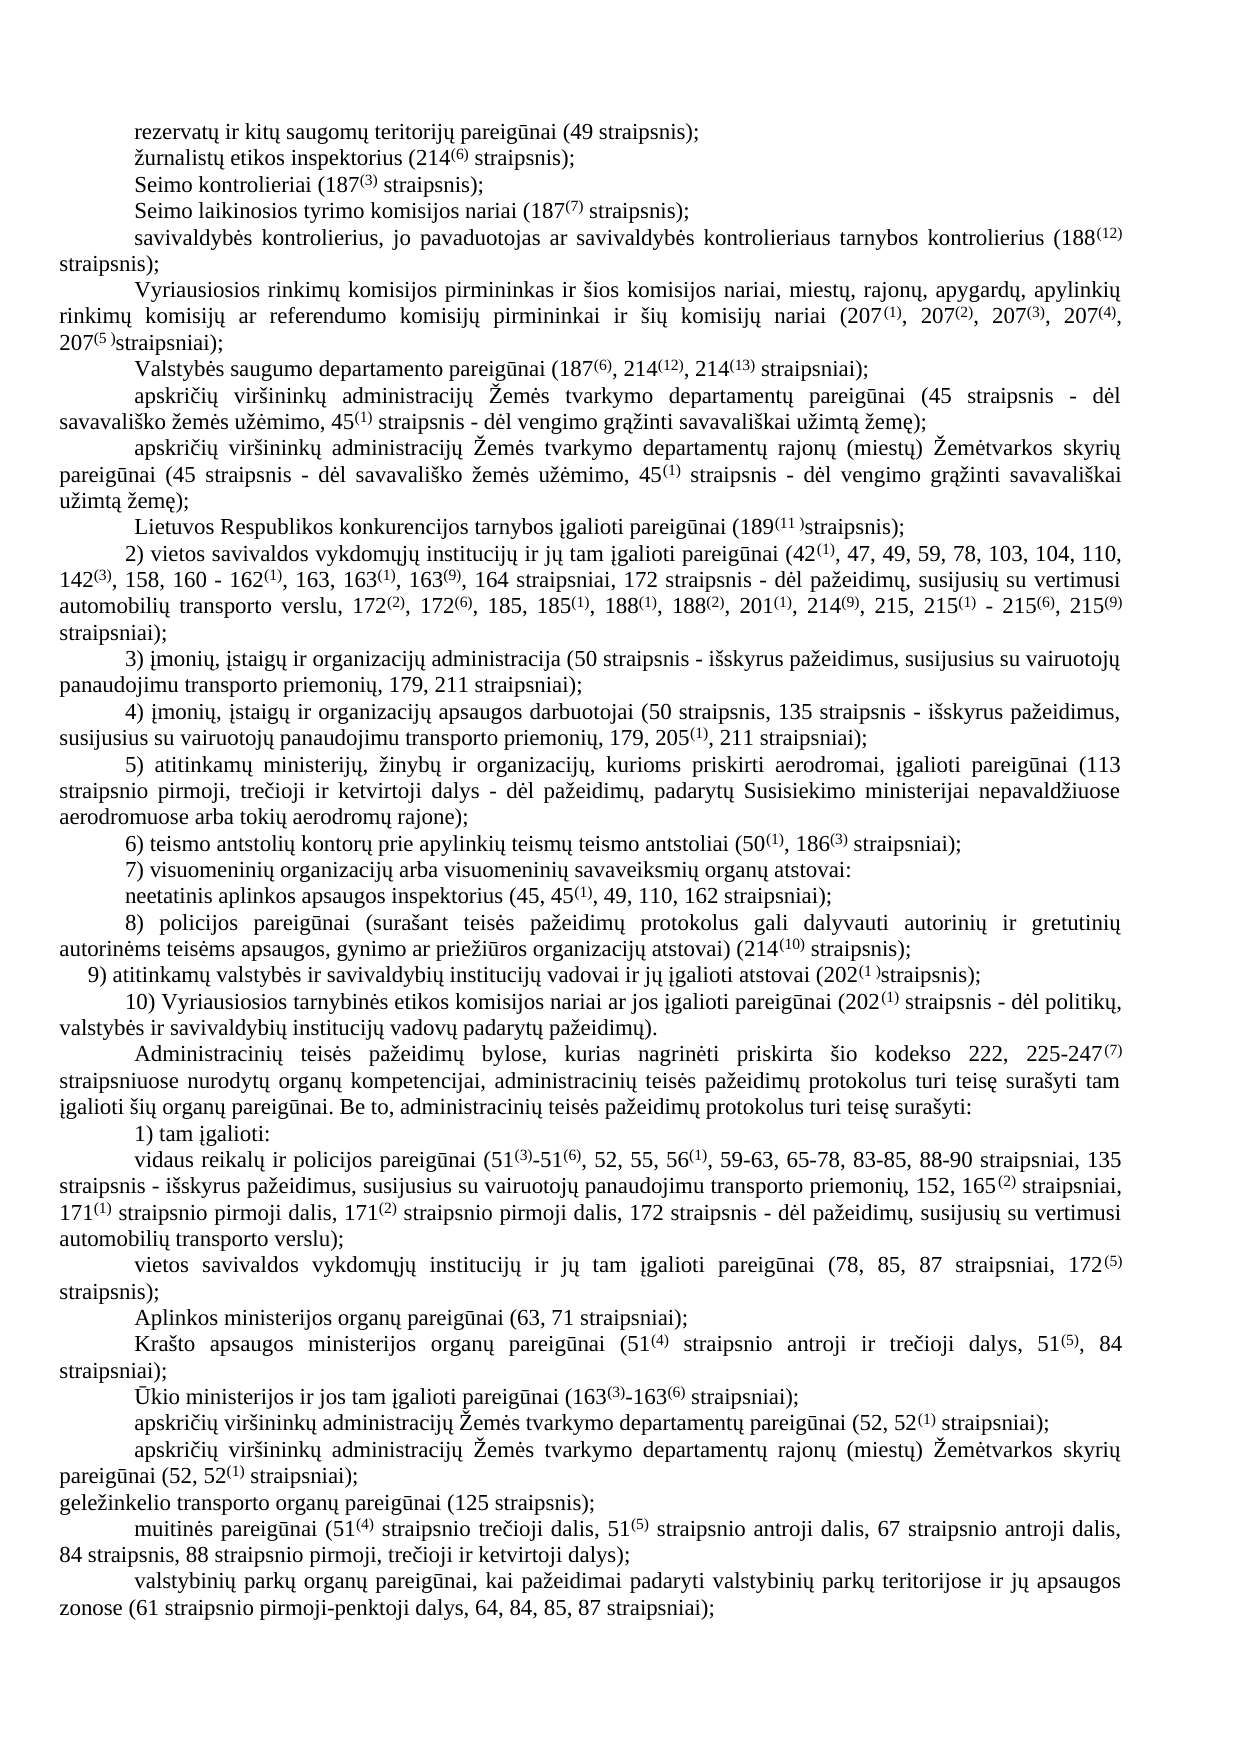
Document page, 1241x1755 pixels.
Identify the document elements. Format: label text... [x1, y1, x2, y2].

text Seimo kontrolieriai (187(3) straipsnis); [59, 171, 1122, 197]
text 3) įmonių, įstaigų ir organizacijų administracija (50 straipsnis - išskyrus pažeidimus, susijusius su vairuotojų panaudojimu transporto priemonių, 179, 211 straipsniai); [59, 645, 1122, 698]
text Ūkio ministerijos ir jos tam įgalioti pareigūnai (163(3)-163(6) straipsniai); [59, 1383, 1122, 1409]
text Lietuvos Respublikos konkurencijos tarnybos įgalioti pareigūnai (189(11 )straipsnis); [59, 513, 1122, 540]
text Krašto apsaugos ministerijos organų pareigūnai (51(4) straipsnio antroji ir trečioji dalys, 51(5), 84 straipsniai); [59, 1330, 1122, 1383]
text 5) atitinkamų ministerijų, žinybų ir organizacijų, kurioms priskirti aerodromai, įgalioti pareigūnai (113 straipsnio pirmoji, trečioji ir ketvirtoji dalys - dėl pažeidimų, padarytų Susisiekimo ministerijai nepavaldžiuose aerodromuose arba tokių aerodromų rajone); [59, 751, 1122, 830]
text žurnalistų etikos inspektorius (214(6) straipsnis); [59, 144, 1122, 171]
text geležinkelio transporto organų pareigūnai (125 straipsnis); [59, 1488, 1122, 1515]
text apskričių viršininkų administracijų Žemės tvarkymo departamentų pareigūnai (45 straipsnis - dėl savavališko žemės užėmimo, 45(1) straipsnis - dėl vengimo grąžinti savavališkai užimtą žemę); [59, 382, 1122, 434]
text Valstybės saugumo departamento pareigūnai (187(6), 214(12), 214(13) straipsniai); [59, 355, 1122, 382]
text 10) Vyriausiosios tarnybinės etikos komisijos nariai ar jos įgalioti pareigūnai (202(1) straipsnis - dėl politikų, valstybės ir savivaldybių institucijų vadovų padarytų pažeidimų). [59, 988, 1122, 1041]
text Vyriausiosios rinkimų komisijos pirmininkas ir šios komisijos nariai, miestų, rajonų, apygardų, apylinkių rinkimų komisijų ar referendumo komisijų pirmininkai ir šių komisijų nariai (207(1), 207(2), 207(3), 207(4), 207(5 )straipsniai); [59, 276, 1122, 355]
text savivaldybės kontrolierius, jo pavaduotojas ar savivaldybės kontrolieriaus tarnybos kontrolierius (188(12) straipsnis); [59, 223, 1122, 276]
text neetatinis aplinkos apsaugos inspektorius (45, 45(1), 49, 110, 162 straipsniai); [59, 882, 1122, 909]
text apskričių viršininkų administracijų Žemės tvarkymo departamentų pareigūnai (52, 52(1) straipsniai); [59, 1409, 1122, 1436]
text Aplinkos ministerijos organų pareigūnai (63, 71 straipsniai); [59, 1304, 1122, 1330]
text rezervatų ir kitų saugomų teritorijų pareigūnai (49 straipsnis); [59, 118, 1122, 144]
text Seimo laikinosios tyrimo komisijos nariai (187(7) straipsnis); [59, 197, 1122, 223]
text Administracinių teisės pažeidimų bylose, kurias nagrinėti priskirta šio kodekso 222, 225-247(7) straipsniuose nurodytų organų kompetencijai, administracinių teisės pažeidimų protokolus turi teisę surašyti tam įgalioti šių organų pareigūnai. Be to, administracinių teisės pažeidimų protokolus turi teisę surašyti: [59, 1041, 1122, 1119]
text 6) teismo antstolių kontorų prie apylinkių teismų teismo antstoliai (50(1), 186(3) straipsniai); [59, 830, 1122, 856]
text apskričių viršininkų administracijų Žemės tvarkymo departamentų rajonų (miestų) Žemėtvarkos skyrių pareigūnai (45 straipsnis - dėl savavališko žemės užėmimo, 45(1) straipsnis - dėl vengimo grąžinti savavališkai užimtą žemę); [59, 434, 1122, 513]
text vidaus reikalų ir policijos pareigūnai (51(3)-51(6), 52, 55, 56(1), 59-63, 65-78, 83-85, 88-90 straipsniai, 135 straipsnis - išskyrus pažeidimus, susijusius su vairuotojų panaudojimu transporto priemonių, 152, 165(2) straipsniai, 171(1) straipsnio pirmoji dalis, 171(2) straipsnio pirmoji dalis, 172 straipsnis - dėl pažeidimų, susijusių su vertimusi automobilių transporto verslu); [59, 1146, 1122, 1251]
text 4) įmonių, įstaigų ir organizacijų apsaugos darbuotojai (50 straipsnis, 135 straipsnis - išskyrus pažeidimus, susijusius su vairuotojų panaudojimu transporto priemonių, 179, 205(1), 211 straipsniai); [59, 698, 1122, 751]
text 2) vietos savivaldos vykdomųjų institucijų ir jų tam įgalioti pareigūnai (42(1), 47, 49, 59, 78, 103, 104, 110, 142(3), 158, 160 - 162(1), 163, 163(1), 163(9), 164 straipsniai, 172 straipsnis - dėl pažeidimų, susijusių su vertimusi automobilių transporto verslu, 172(2), 172(6), 185, 185(1), 188(1), 188(2), 201(1), 214(9), 215, 215(1) - 215(6), 215(9) straipsniai); [59, 540, 1122, 645]
text 8) policijos pareigūnai (surašant teisės pažeidimų protokolus gali dalyvauti autorinių ir gretutinių autorinėms teisėms apsaugos, gynimo ar priežiūros organizacijų atstovai) (214(10) straipsnis); [59, 909, 1122, 961]
text apskričių viršininkų administracijų Žemės tvarkymo departamentų rajonų (miestų) Žemėtvarkos skyrių pareigūnai (52, 52(1) straipsniai); [59, 1436, 1122, 1488]
text valstybinių parkų organų pareigūnai, kai pažeidimai padaryti valstybinių parkų teritorijose ir jų apsaugos zonose (61 straipsnio pirmoji-penktoji dalys, 64, 84, 85, 87 straipsniai); [59, 1568, 1122, 1620]
text muitinės pareigūnai (51(4) straipsnio trečioji dalis, 51(5) straipsnio antroji dalis, 67 straipsnio antroji dalis, 84 straipsnis, 88 straipsnio pirmoji, trečioji ir ketvirtoji dalys); [59, 1515, 1122, 1568]
text 1) tam įgalioti: [59, 1119, 1122, 1146]
text 7) visuomeninių organizacijų arba visuomeninių savaveiksmių organų atstovai: [59, 856, 1122, 882]
text vietos savivaldos vykdomųjų institucijų ir jų tam įgalioti pareigūnai (78, 85, 87 straipsniai, 172(5) straipsnis); [59, 1251, 1122, 1304]
text 9) atitinkamų valstybės ir savivaldybių institucijų vadovai ir jų įgalioti atstovai (202(1 )straipsnis); [59, 961, 1122, 988]
